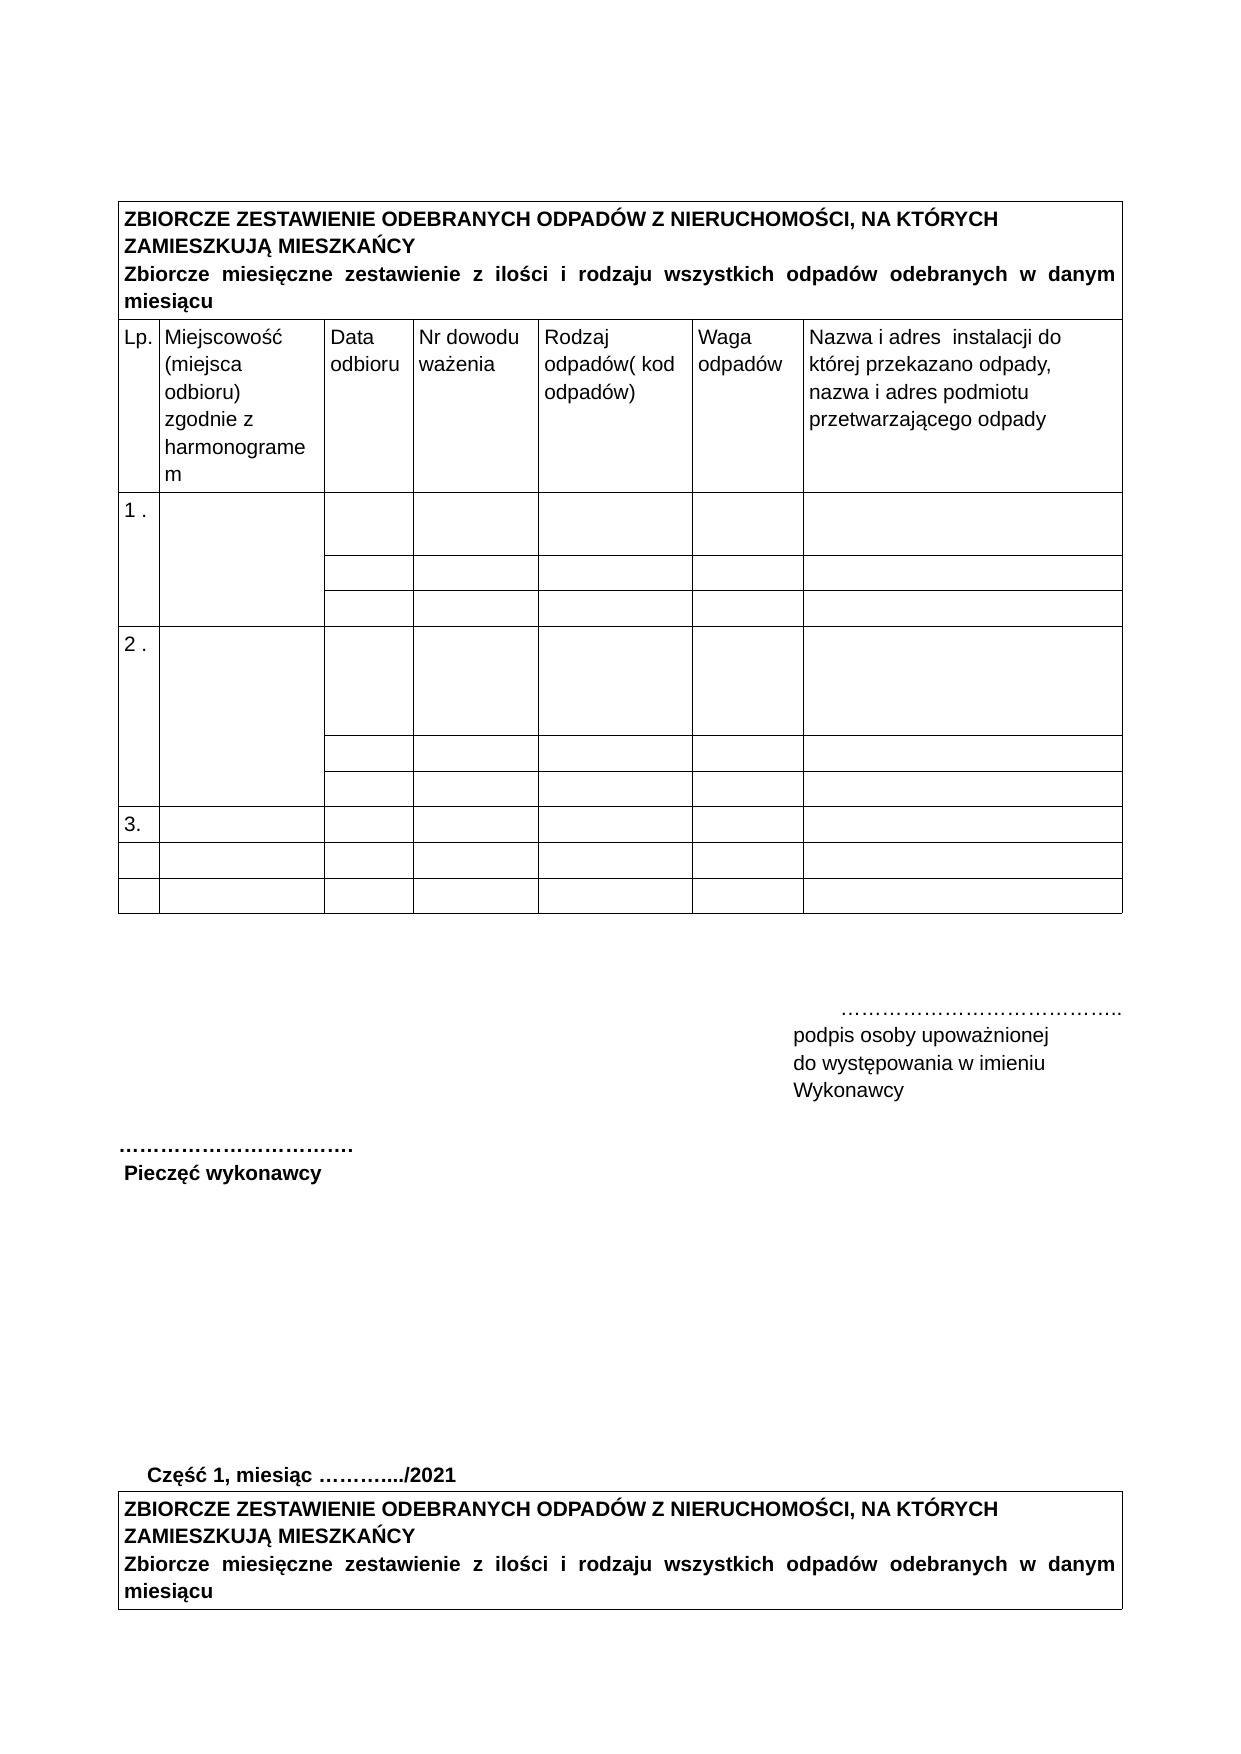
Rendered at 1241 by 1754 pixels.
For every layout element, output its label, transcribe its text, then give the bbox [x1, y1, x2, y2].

table_cell [539, 736, 692, 771]
text podpis osoby upoważnionej [118, 1023, 1122, 1047]
table_cell [804, 591, 1122, 626]
table_cell [539, 591, 692, 626]
table_cell [693, 843, 803, 877]
table_cell Data odbioru [325, 320, 413, 492]
table_cell [539, 627, 692, 735]
text do występowania w imieniu Wykonawcy [118, 1051, 1122, 1129]
table_cell [693, 772, 803, 806]
text Pieczęć wykonawcy [118, 1161, 1122, 1184]
table_cell [693, 493, 803, 555]
table_cell [160, 807, 324, 842]
table_cell Miejscowość (miejsca odbioru) zgodnie z harmonogramem [160, 320, 324, 492]
table_cell [539, 556, 692, 590]
table_cell [539, 772, 692, 806]
table_cell [804, 627, 1122, 735]
table_cell [160, 843, 324, 877]
table_cell [414, 807, 538, 842]
table_cell [119, 843, 159, 877]
table_cell [160, 627, 324, 806]
text Część 1, miesiąc ………..../2021 [118, 1463, 1122, 1487]
table_cell Nr dowodu ważenia [414, 320, 538, 492]
table_cell [325, 493, 413, 555]
table_cell [414, 736, 538, 771]
table_cell [414, 493, 538, 555]
table_cell 3. [119, 807, 159, 842]
table_cell [325, 556, 413, 590]
table_cell [693, 736, 803, 771]
table_cell [414, 627, 538, 735]
table_cell [414, 556, 538, 590]
table_cell [119, 879, 159, 913]
table_cell [325, 736, 413, 771]
table_cell [325, 843, 413, 877]
table_cell [325, 807, 413, 842]
table_cell [160, 493, 324, 626]
table_cell [804, 772, 1122, 806]
table_cell [414, 879, 538, 913]
table_cell [539, 879, 692, 913]
table_cell [539, 493, 692, 555]
table_cell [693, 879, 803, 913]
table_cell [539, 843, 692, 877]
table_cell [414, 772, 538, 806]
table_cell [804, 843, 1122, 877]
table_cell [804, 807, 1122, 842]
table_cell Waga odpadów [693, 320, 803, 492]
table_cell Rodzaj odpadów( kod odpadów) [539, 320, 692, 492]
table_cell Lp. [119, 320, 159, 492]
table_cell [414, 843, 538, 877]
table_cell [325, 772, 413, 806]
table_cell [693, 807, 803, 842]
table_cell [804, 879, 1122, 913]
table_cell 2 . [119, 627, 159, 806]
table_cell [804, 556, 1122, 590]
table_cell [414, 591, 538, 626]
table_cell [693, 556, 803, 590]
table_cell [325, 627, 413, 735]
table_header ZBIORCZE ZESTAWIENIE ODEBRANYCH ODPADÓW Z NIERUCHOMOŚCI, NA KTÓRYCH ZAMIESZKUJĄ MIESZKAŃCY Zbiorcze miesięczne zestawienie z ilości i rodzaju wszystkich odpadów odebranych w danym miesiącu [119, 202, 1122, 319]
table_cell [693, 591, 803, 626]
table_cell [325, 591, 413, 626]
table_cell [160, 879, 324, 913]
text ……………………………. [118, 1133, 1122, 1157]
table_cell [804, 493, 1122, 555]
table_header ZBIORCZE ZESTAWIENIE ODEBRANYCH ODPADÓW Z NIERUCHOMOŚCI, NA KTÓRYCH ZAMIESZKUJĄ MIESZKAŃCY Zbiorcze miesięczne zestawienie z ilości i rodzaju wszystkich odpadów odebranych w danym miesiącu [119, 1492, 1122, 1608]
text ………………………………….. [118, 996, 1122, 1019]
table_cell [539, 807, 692, 842]
table_cell 1 . [119, 493, 159, 626]
table_cell [693, 627, 803, 735]
table_cell [804, 736, 1122, 771]
table_cell [325, 879, 413, 913]
table_cell Nazwa i adres instalacji do której przekazano odpady, nazwa i adres podmiotu przetwarzającego odpady [804, 320, 1122, 492]
